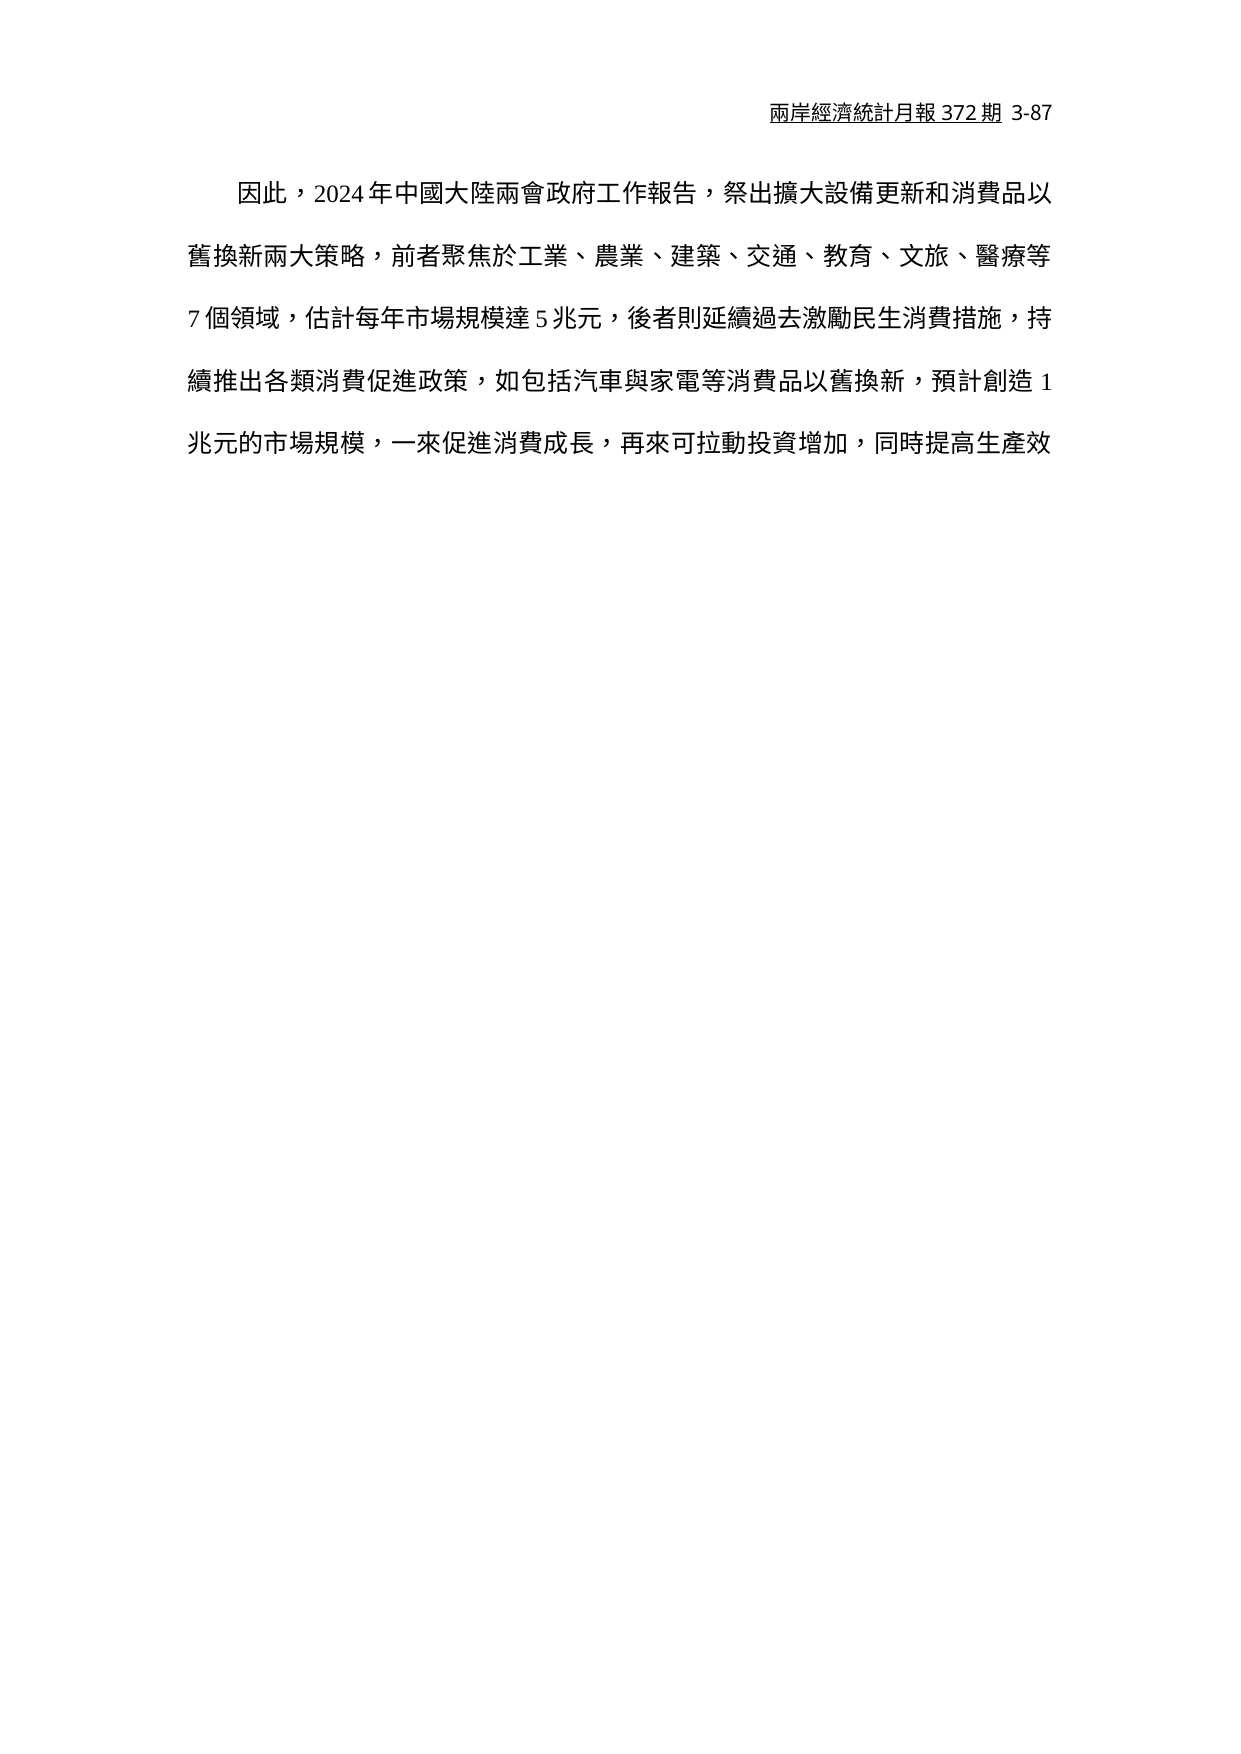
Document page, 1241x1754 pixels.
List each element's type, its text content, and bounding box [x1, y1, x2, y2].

text 因此，2024年中國大陸兩會政府工作報告，祭出擴大設備更新和消費品以舊換新兩大策略，前者聚焦於工業、農業、建築、交通、教育、文旅、醫療等7個領域，估計每年市場規模達5兆元，後者則延續過去激勵民生消費措施，持續推出各類消費促進政策，如包括汽車與家電等消費品以舊換新，預計創造1兆元的市場規模，一來促進消費成長，再來可拉動投資增加，同時提高生產效 [187, 150, 1053, 462]
